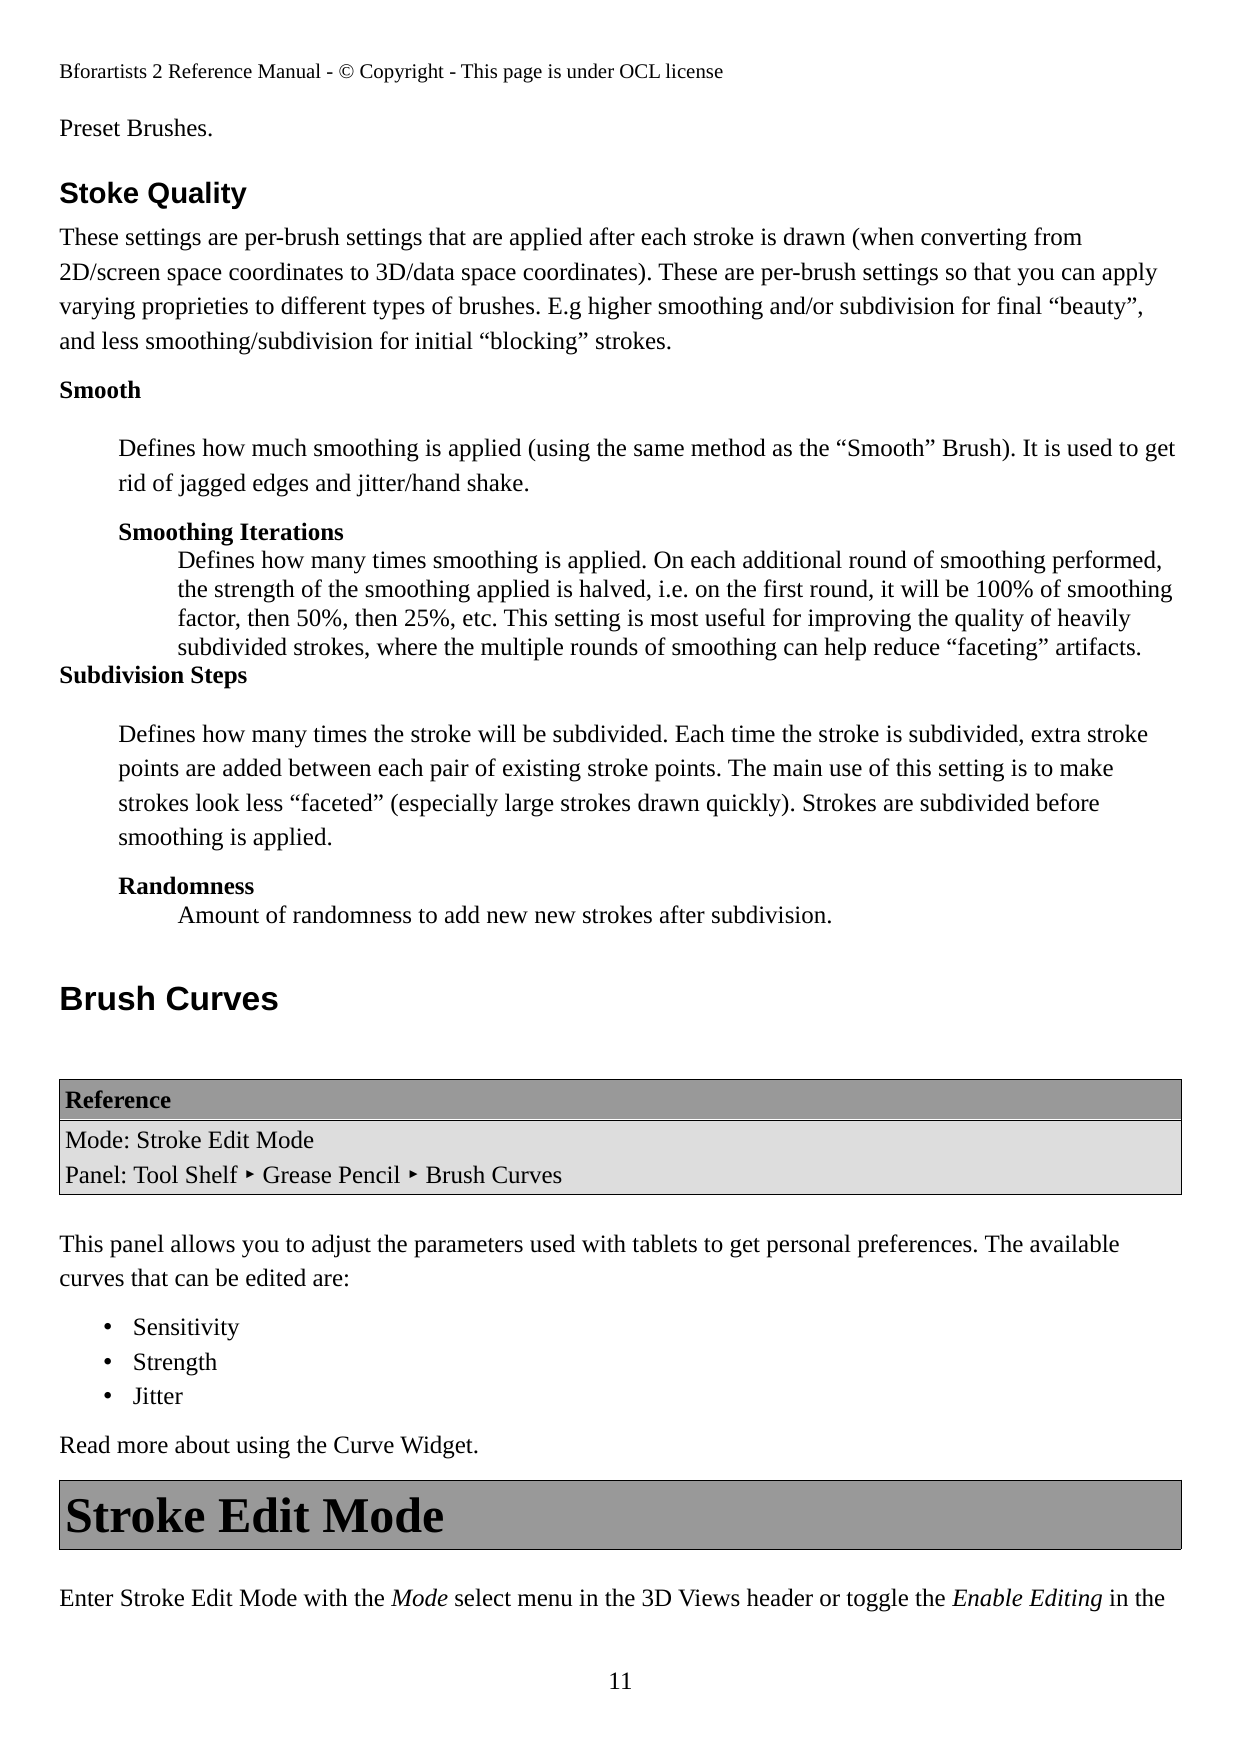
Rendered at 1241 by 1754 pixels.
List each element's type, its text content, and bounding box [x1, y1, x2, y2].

list Sensitivity [103, 1312, 1181, 1341]
subtitle Smooth [59, 375, 1181, 404]
text Enter Stroke Edit Mode with the Mode select menu in the 3D Views header or toggle the Enable Editing in the [59, 1550, 1181, 1612]
table_header Reference [60, 1080, 1181, 1119]
list Strength [103, 1347, 1181, 1376]
list Jitter [103, 1381, 1181, 1410]
subtitle Smoothing Iterations [118, 517, 1181, 546]
table_header Stroke Edit Mode [60, 1481, 1181, 1549]
text Preset Brushes. [59, 113, 1181, 141]
list Amount of randomness to add new new strokes after subdivision. [177, 900, 1181, 929]
subtitle Stoke Quality [59, 176, 1181, 210]
text Defines how many times the stroke will be subdivided. Each time the stroke is subdivided, extra stroke points are added between each pair of existing stroke points. The main use of this setting is to make strokes look less “faceted” (especially large strokes drawn quickly). Strokes are subdivided before smoothing is applied. [118, 719, 1181, 851]
subtitle Subdivision Steps [59, 661, 1181, 689]
text These settings are per-brush settings that are applied after each stroke is drawn (when converting from 2D/screen space coordinates to 3D/data space coordinates). These are per-brush settings so that you can apply varying proprieties to different types of brushes. E.g higher smoothing and/or subdivision for final “beauty”, and less smoothing/subdivision for initial “blocking” strokes. [59, 222, 1181, 355]
list Defines how many times smoothing is applied. On each additional round of smoothing performed, the strength of the smoothing applied is halved, i.e. on the first round, it will be 100% of smoothing factor, then 50%, then 25%, etc. This setting is most useful for improving the quality of heavily subdivided strokes, where the multiple rounds of smoothing can help reduce “faceting” artifacts. [177, 546, 1181, 661]
table_cell Mode: Stroke Edit Mode Panel: Tool Shelf ‣ Grease Pencil ‣ Brush Curves [60, 1121, 1181, 1194]
text This panel allows you to adjust the parameters used with tablets to get personal preferences. The available curves that can be edited are: [59, 1229, 1181, 1292]
text Read more about using the Curve Widget. [59, 1431, 1181, 1459]
subtitle Randomness [118, 871, 1181, 900]
subtitle Brush Curves [59, 979, 1181, 1018]
text Defines how much smoothing is applied (using the same method as the “Smooth” Brush). It is used to get rid of jagged edges and jitter/hand shake. [118, 433, 1181, 496]
